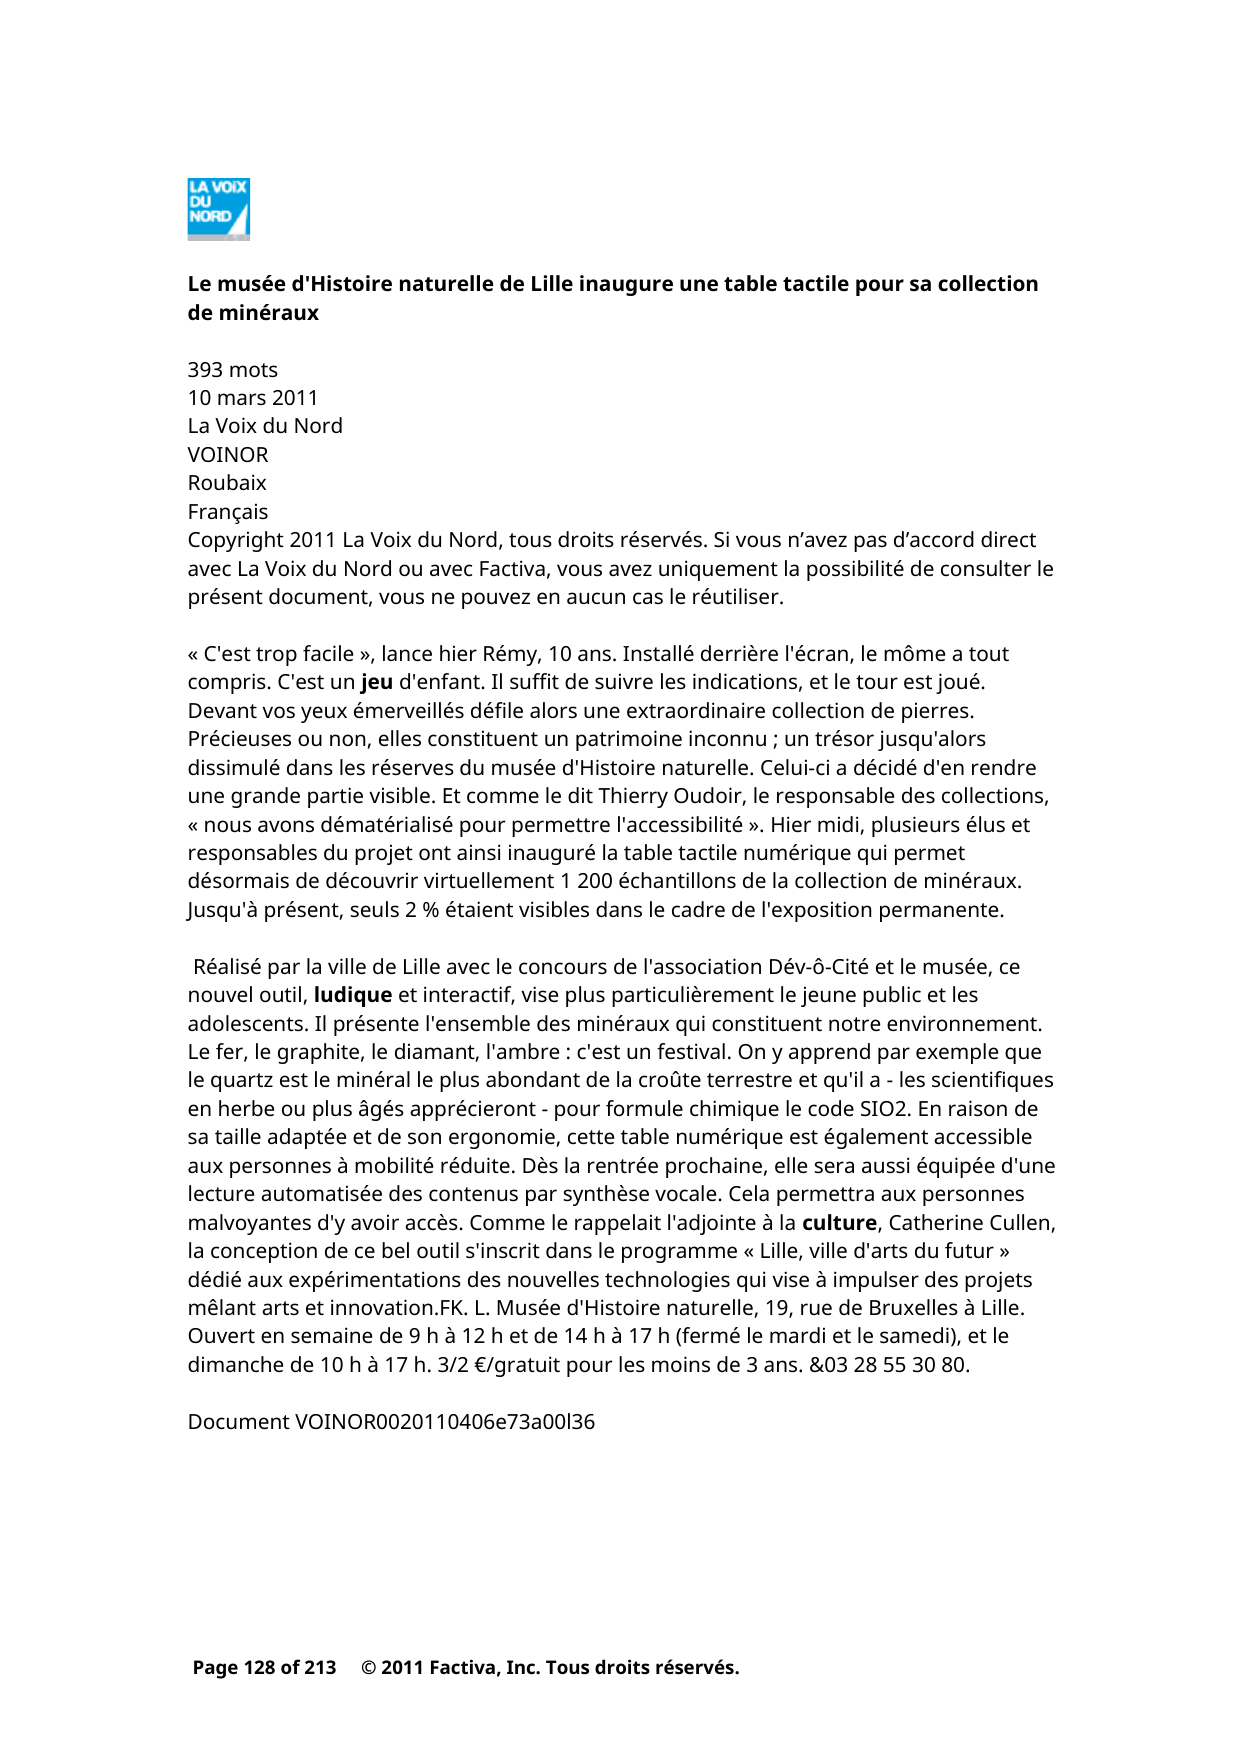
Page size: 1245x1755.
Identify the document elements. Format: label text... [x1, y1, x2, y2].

picture [190, 181, 210, 207]
text Réalisé par la ville de Lille avec le concours de l'association Dév-ô-Cité et le musée, ce nouvel outil, ludique et interactif, vise plus particulièrement le jeune public et les adolescents. Il présente l'ensemble des minéraux qui constituent notre environnement. Le fer, le graphite, le diamant, l'ambre : c'est un festival. On y apprend par exemple que le quartz est le minéral le plus abondant de la croûte terrestre et qu'il a - les scientifiques en herbe ou plus âgés apprécieront - pour formule chimique le code SIO2. En raison de sa taille adaptée et de son ergonomie, cette table numérique est également accessible aux personnes à mobilité réduite. Dès la rentrée prochaine, elle sera aussi équipée d'une lecture automatisée des contenus par synthèse vocale. Cela permettra aux personnes malvoyantes d'y avoir accès. Comme le rappelait l'adjointe à la culture, Catherine Cullen, la conception de ce bel outil s'inscrit dans le programme « Lille, ville d'arts du futur » dédié aux expérimentations des nouvelles technologies qui vise à impulser des projets mêlant arts et innovation.FK. L. Musée d'Histoire naturelle, 19, rue de Bruxelles à Lille. Ouvert en semaine de 9 h à 12 h et de 14 h à 17 h (fermé le mardi et le samedi), et le dimanche de 10 h à 17 h. 3/2 €/gratuit pour les moins de 3 ans. &03 28 55 30 80. [187, 952, 1057, 1378]
picture [190, 211, 231, 221]
text « C'est trop facile », lance hier Rémy, 10 ans. Installé derrière l'écran, le môme a tout compris. C'est un jeu d'enfant. Il suffit de suivre les indications, et le tour est joué. Devant vos yeux émerveillés défile alors une extraordinaire collection de pierres. Précieuses ou non, elles constituent un patrimoine inconnu ; un trésor jusqu'alors dissimulé dans les réserves du musée d'Histoire naturelle. Celui-ci a décidé d'en rendre une grande partie visible. Et comme le dit Thierry Oudoir, le responsable des collections, « nous avons dématérialisé pour permettre l'accessibilité ». Hier midi, plusieurs élus et responsables du projet ont ainsi inauguré la table tactile numérique qui permet désormais de découvrir virtuellement 1 200 échantillons de la collection de minéraux. Jusqu'à présent, seuls 2 % étaient visibles dans le cadre de l'exposition permanente. [187, 639, 1057, 923]
text Document VOINOR0020110406e73a00l36 [187, 1407, 1057, 1435]
text Copyright 2011 La Voix du Nord, tous droits réservés. Si vous n’avez pas d’accord direct avec La Voix du Nord ou avec Factiva, vous avez uniquement la possibilité de consulter le présent document, vous ne pouvez en aucun cas le réutiliser. [187, 525, 1057, 611]
text 393 mots [187, 355, 1057, 383]
picture [213, 181, 246, 193]
text Roubaix [187, 468, 1057, 497]
text 10 mars 2011 [187, 383, 1057, 412]
text Français [187, 497, 1057, 525]
text VOINOR [187, 440, 1057, 468]
picture [187, 205, 251, 241]
text Le musée d'Histoire naturelle de Lille inaugure une table tactile pour sa collection de minéraux [187, 269, 1057, 326]
text La Voix du Nord [187, 412, 1057, 440]
